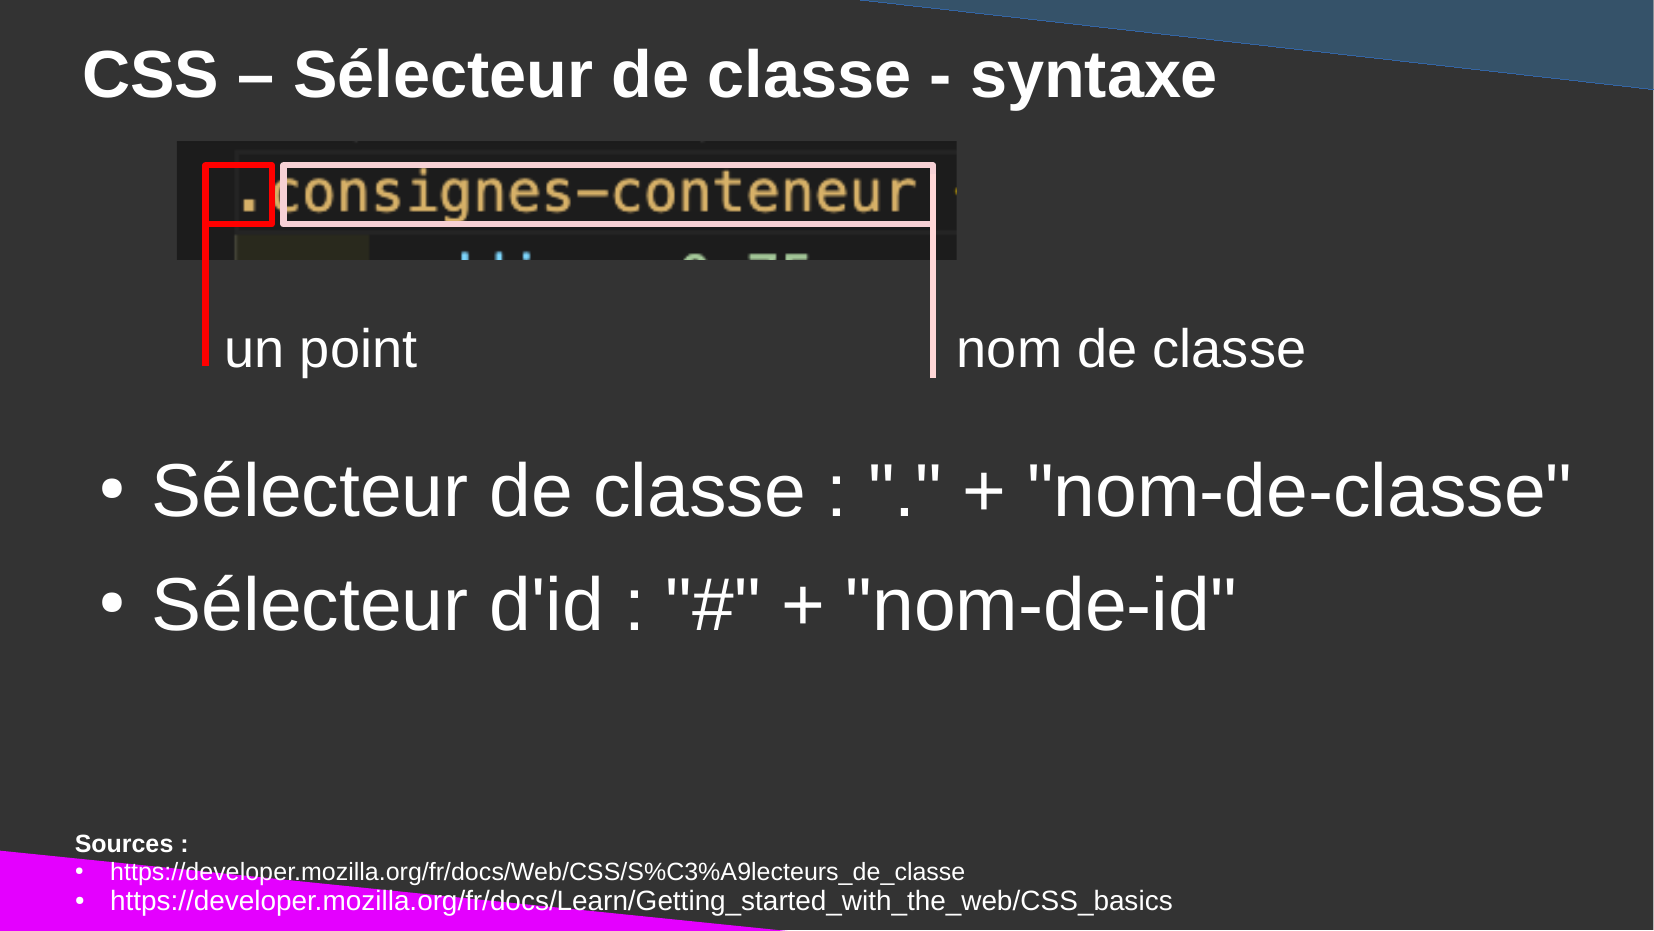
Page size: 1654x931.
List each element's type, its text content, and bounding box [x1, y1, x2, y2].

picture [209, 168, 269, 221]
text_box Sources : https://developer.mozilla.org/fr/docs/Web/CSS/S%C3%A9lecteurs_de_classe https://developer.mozilla.org/fr/docs/Learn/Getting_started_with_the_web/CSS_basics [60, 822, 1546, 925]
title un point [224, 318, 662, 448]
list Sélecteur de classe : "." + "nom-de-classe" Sélecteur d'id : "#" + "nom-de-id" [80, 448, 1605, 686]
picture [176, 141, 957, 260]
text_box [860, 0, 1654, 90]
title nom de classe [956, 318, 1430, 405]
title CSS – Sélecteur de classe - syntaxe [82, 37, 1571, 114]
text_box [0, 850, 788, 931]
picture [287, 168, 930, 221]
